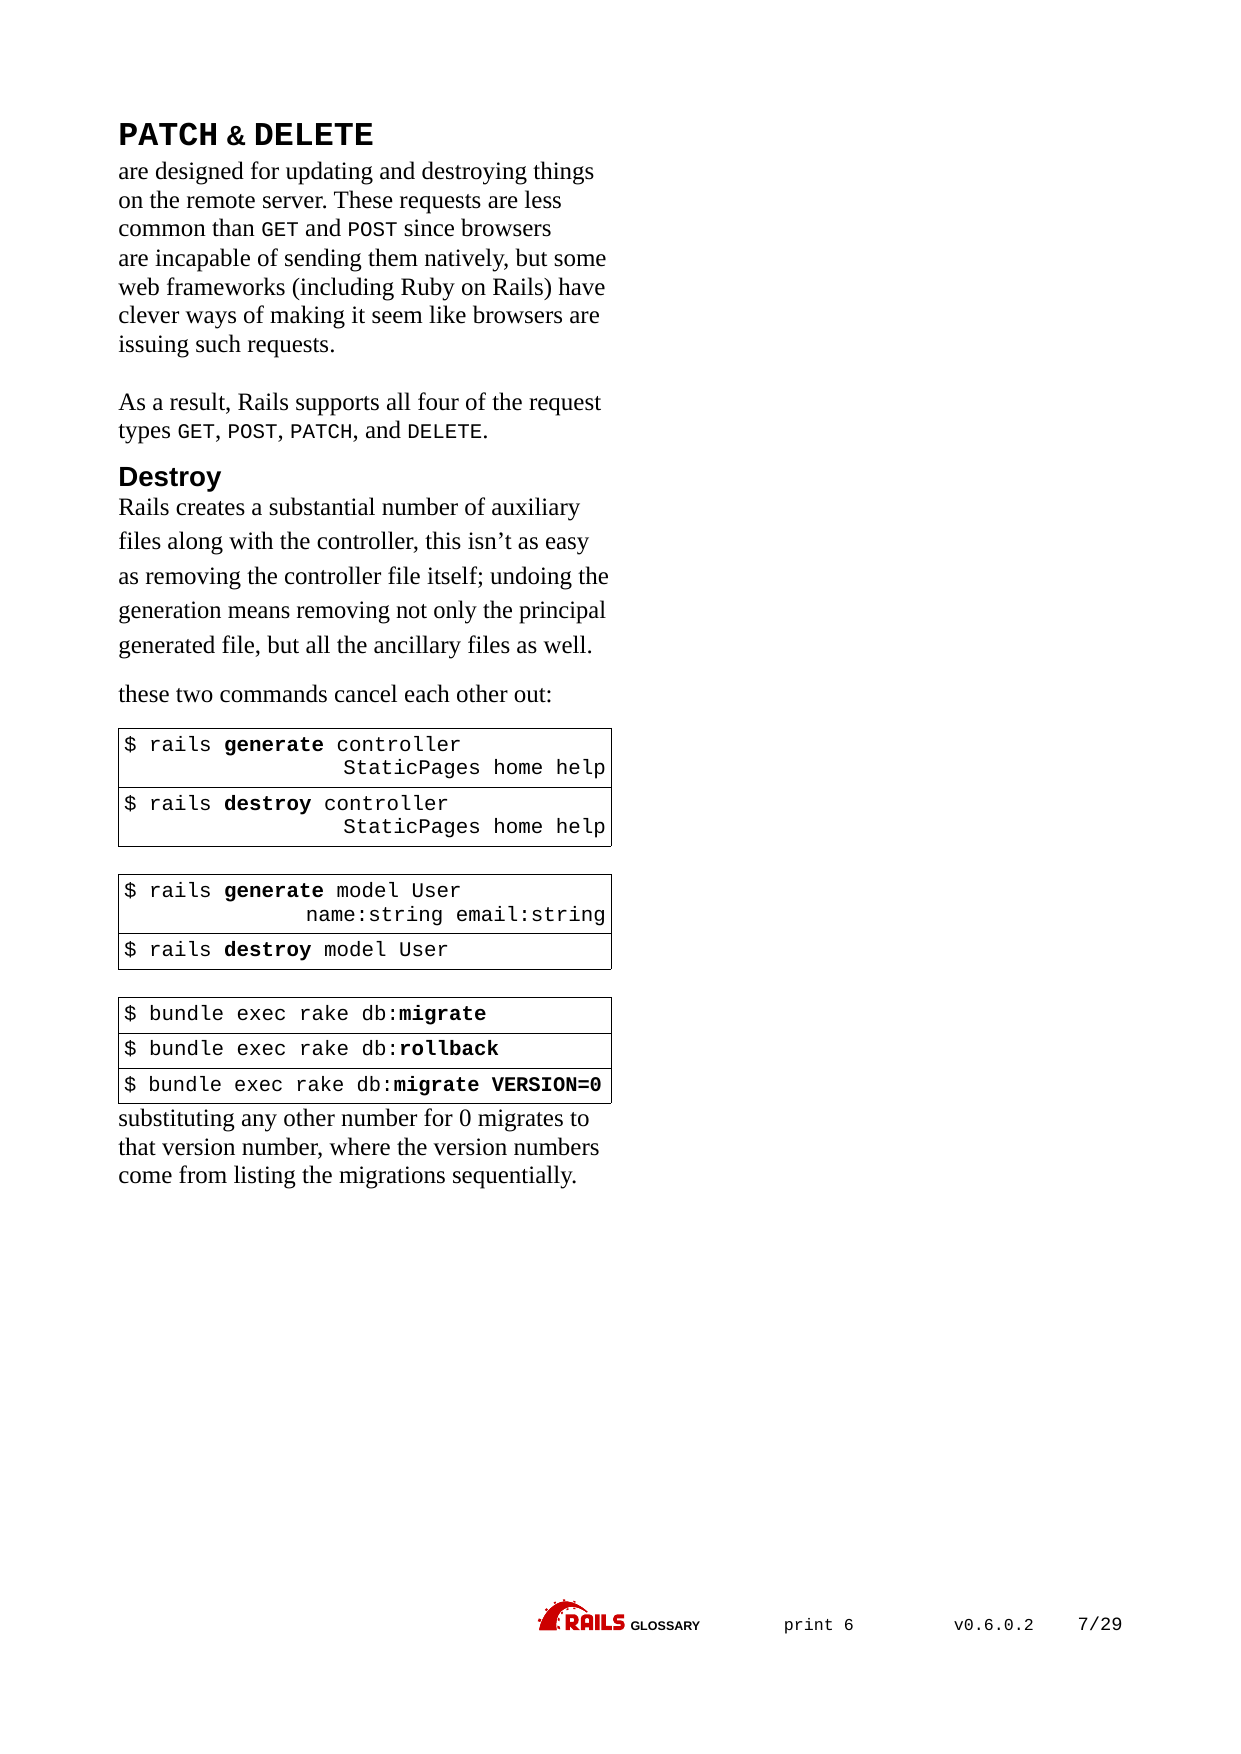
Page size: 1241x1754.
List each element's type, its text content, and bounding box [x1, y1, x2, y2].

table_cell $ rails destroy controller StaticPages home help [119, 788, 611, 846]
text Rails creates a substantial number of auxiliary files along with the controller, this isn’t as easy as removing the controller file itself; undoing the generation means removing not only the principal generated file, but all the ancillary files as well. [118, 492, 611, 658]
table_header $ bundle exec rake db:migrate [119, 998, 611, 1032]
table_cell $ bundle exec rake db:migrate VERSION=0 [119, 1069, 611, 1103]
text are incapable of sending them natively, but some web frameworks (including Ruby on Rails) have clever ways of making it seem like browsers are issuing such requests. [118, 243, 611, 358]
text these two commands cancel each other out: [118, 679, 611, 707]
table_header $ rails generate model User name:string email:string [119, 875, 611, 933]
table_cell $ bundle exec rake db:rollback [119, 1034, 611, 1068]
text substituting any other number for 0 migrates to that version number, where the version numbers come from listing the migrations sequentially. [118, 1104, 611, 1189]
subtitle PATCH & DELETE [118, 118, 611, 156]
text are designed for updating and destroying things on the remote server. These requests are less common than GET and POST since browsers [118, 156, 611, 243]
subtitle Destroy [118, 460, 611, 492]
table_cell $ rails destroy model User [119, 934, 611, 968]
table_header $ rails generate controller StaticPages home help [119, 729, 611, 787]
text As a result, Rails supports all four of the request types GET, POST, PATCH, and DELETE. [118, 387, 611, 445]
